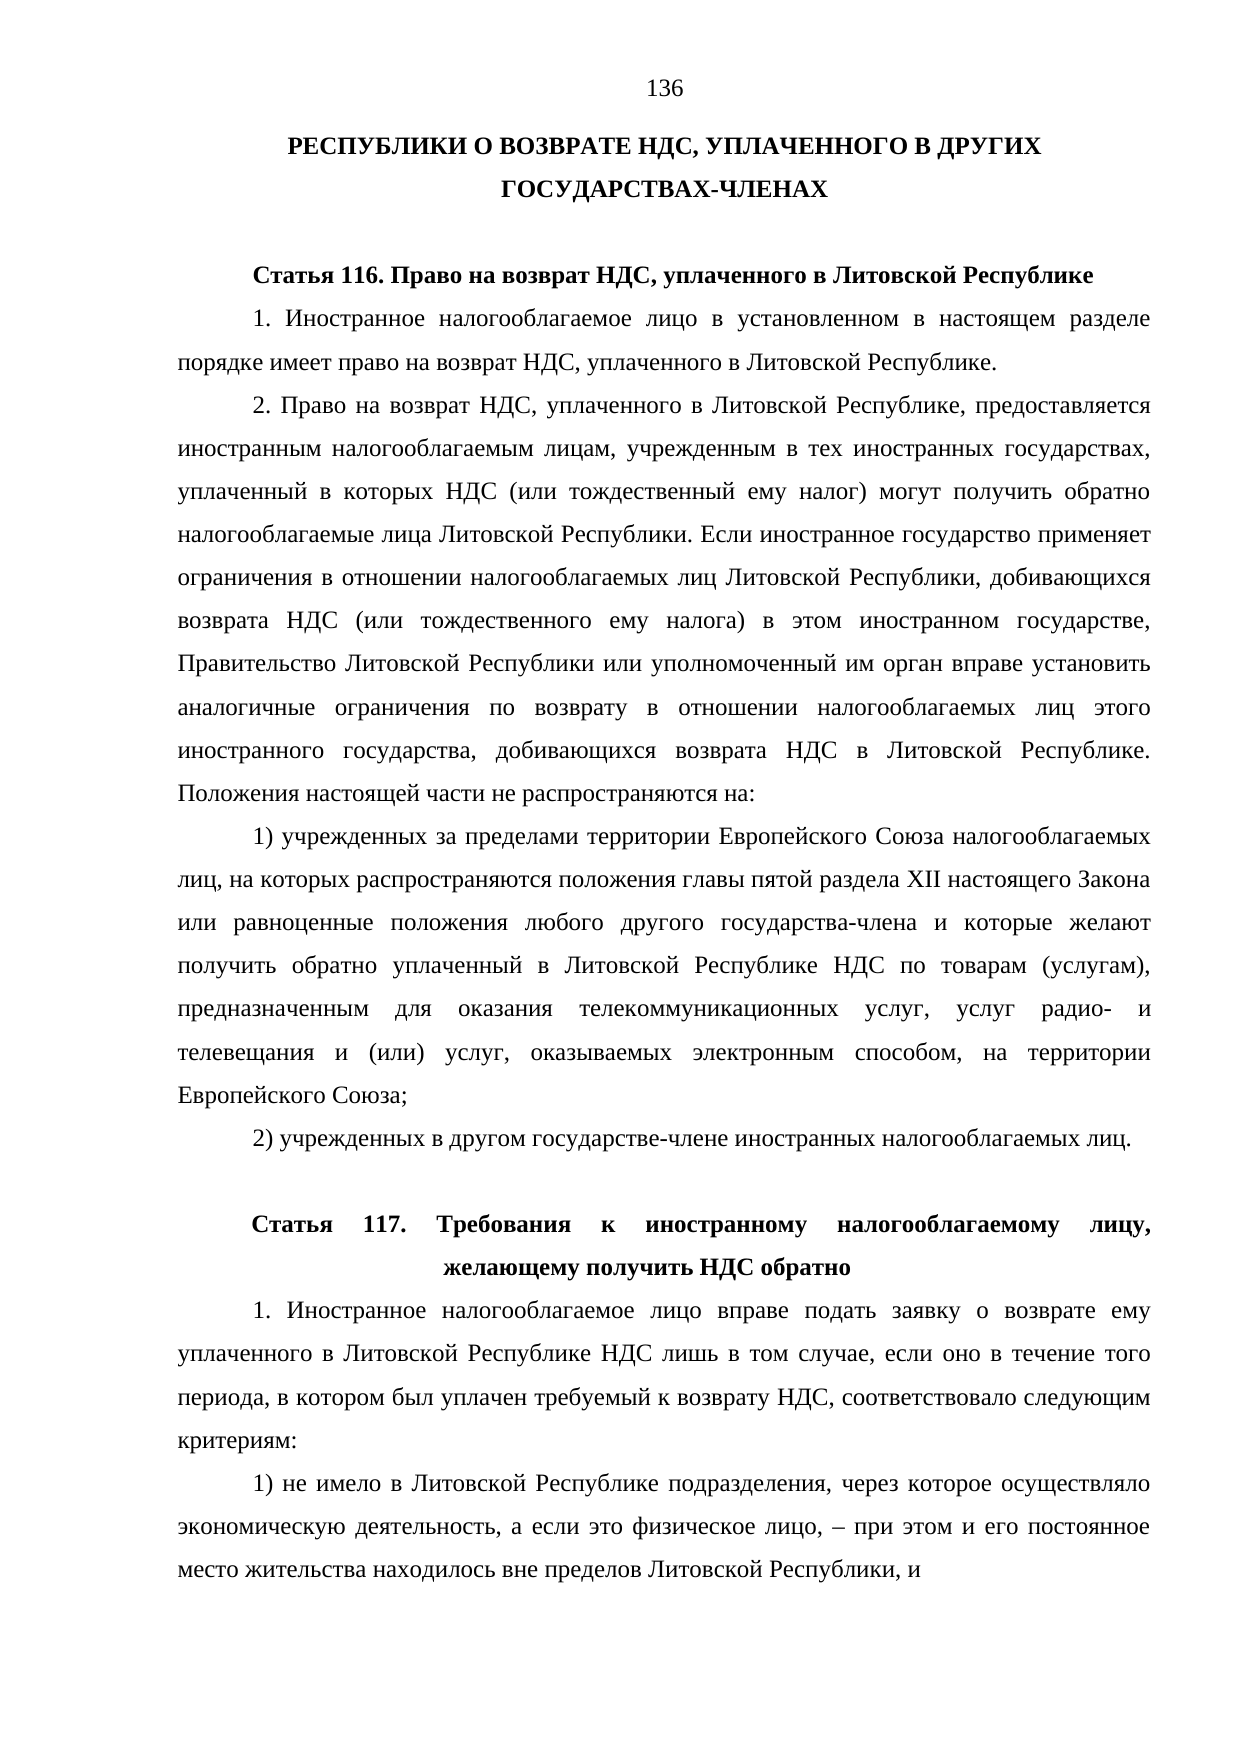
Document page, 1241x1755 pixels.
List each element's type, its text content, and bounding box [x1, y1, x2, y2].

text 1. Иностранное налогооблагаемое лицо в установленном в настоящем разделе порядке имеет право на возврат НДС, уплаченного в Литовской Республике. [177, 303, 1152, 375]
text 2) учрежденных в другом государстве-члене иностранных налогооблагаемых лиц. [177, 1123, 1152, 1152]
text Статья 117. Требования к иностранному налогооблагаемому лицу, желающему получить НДС обратно [251, 1209, 1152, 1281]
text 1) учрежденных за пределами территории Европейского Союза налогооблагаемых лиц, на которых распространяются положения главы пятой раздела XII настоящего Закона или равноценные положения любого другого государства-члена и которые желают получить обратно уплаченный в Литовской Республике НДС по товарам (услугам), предназначенным для оказания телекоммуникационных услуг, услуг радио- и телевещания и (или) услуг, оказываемых электронным способом, на территории Европейского Союза; [177, 821, 1152, 1108]
text 1. Иностранное налогооблагаемое лицо вправе подать заявку о возврате ему уплаченного в Литовской Республике НДС лишь в том случае, если оно в течение того периода, в котором был уплачен требуемый к возврату НДС, соответствовало следующим критериям: [177, 1295, 1152, 1453]
text 1) не имело в Литовской Республике подразделения, через которое осуществляло экономическую деятельность, а если это физическое лицо, – при этом и его постоянное место жительства находилось вне пределов Литовской Республики, и [177, 1468, 1152, 1583]
text РЕСПУБЛИКИ О ВОЗВРАТЕ НДС, УПЛАЧЕННОГО В ДРУГИХ ГОСУДАРСТВАХ-ЧЛЕНАХ [177, 131, 1152, 203]
text 2. Право на возврат НДС, уплаченного в Литовской Республике, предоставляется иностранным налогооблагаемым лицам, учрежденным в тех иностранных государствах, уплаченный в которых НДС (или тождественный ему налог) могут получить обратно налогооблагаемые лица Литовской Республики. Если иностранное государство применяет ограничения в отношении налогооблагаемых лиц Литовской Республики, добивающихся возврата НДС (или тождественного ему налога) в этом иностранном государстве, Правительство Литовской Республики или уполномоченный им орган вправе установить аналогичные ограничения по возврату в отношении налогооблагаемых лиц этого иностранного государства, добивающихся возврата НДС в Литовской Республике. Положения настоящей части не распространяются на: [177, 390, 1152, 807]
text Статья 116. Право на возврат НДС, уплаченного в Литовской Республике [177, 260, 1152, 289]
